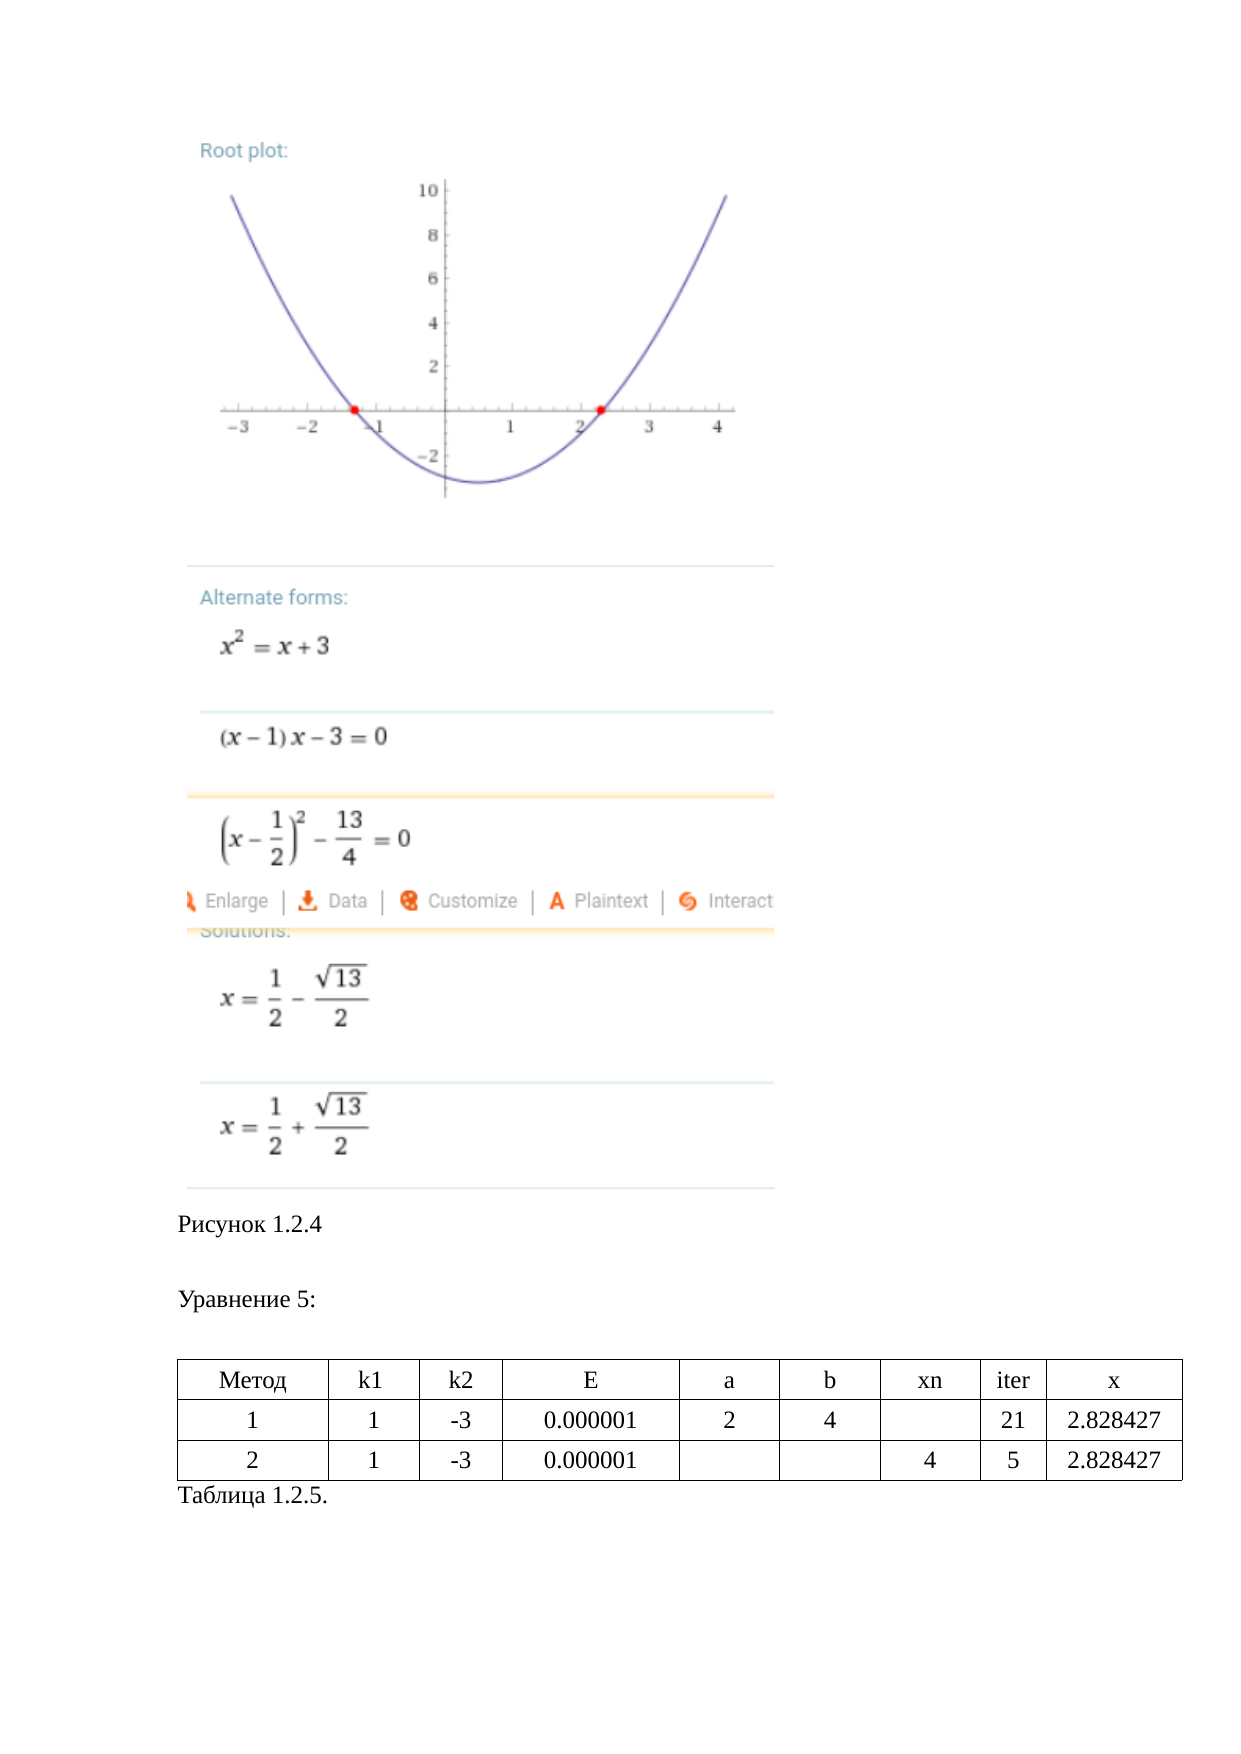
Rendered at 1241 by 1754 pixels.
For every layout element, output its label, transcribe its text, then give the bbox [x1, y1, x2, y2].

table_cell 5 [981, 1441, 1046, 1480]
picture [187, 142, 775, 1197]
table_cell -3 [420, 1441, 502, 1480]
table_cell 2 [680, 1400, 779, 1440]
table_cell 0.000001 [503, 1441, 679, 1480]
table_cell [680, 1441, 779, 1480]
table_cell 21 [981, 1400, 1046, 1440]
table_header Метод [178, 1360, 328, 1399]
table_cell 2.828427 [1047, 1441, 1182, 1480]
table_cell 4 [881, 1441, 980, 1480]
table_header b [780, 1360, 880, 1399]
table_header a [680, 1360, 779, 1399]
table_cell 2 [178, 1441, 328, 1480]
table_cell 1 [178, 1400, 328, 1440]
table_cell 2.828427 [1047, 1400, 1182, 1440]
table_cell [780, 1441, 880, 1480]
table_cell 4 [780, 1400, 880, 1440]
table_header E [503, 1360, 679, 1399]
text Уравнение 5: [177, 1284, 1181, 1313]
table_header k1 [329, 1360, 419, 1399]
table_header iter [981, 1360, 1046, 1399]
text Рисунок 1.2.4 [177, 1209, 1181, 1237]
table_header x [1047, 1360, 1182, 1399]
table_header xn [881, 1360, 980, 1399]
table_header k2 [420, 1360, 502, 1399]
text Таблица 1.2.5. [177, 1481, 1181, 1509]
table_cell [881, 1400, 980, 1440]
table_cell 1 [329, 1441, 419, 1480]
table_cell 0.000001 [503, 1400, 679, 1440]
table_cell 1 [329, 1400, 419, 1440]
table_cell -3 [420, 1400, 502, 1440]
